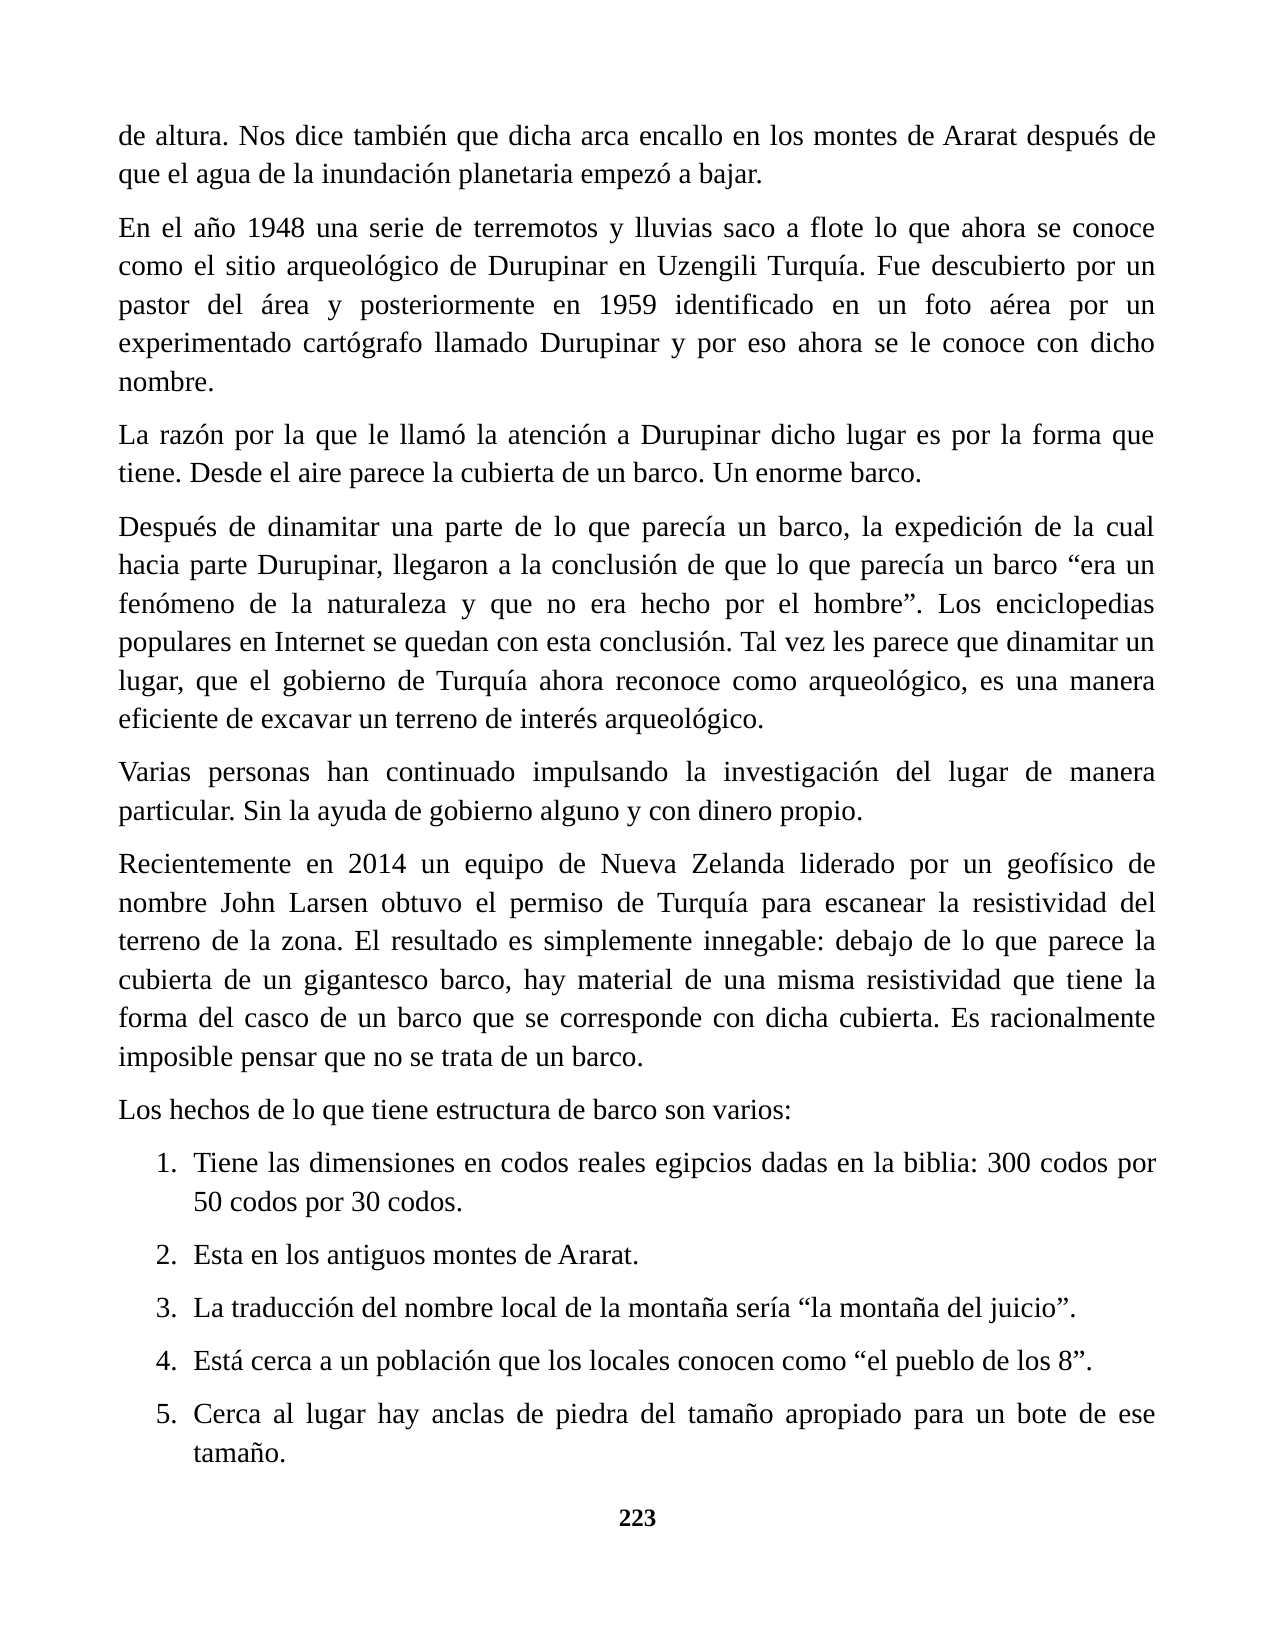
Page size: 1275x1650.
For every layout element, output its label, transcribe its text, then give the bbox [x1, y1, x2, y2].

text Varias personas han continuado impulsando la investigación del lugar de manera particular. Sin la ayuda de gobierno alguno y con dinero propio. [118, 754, 1157, 827]
text Los hechos de lo que tiene estructura de barco son varios: [118, 1092, 1157, 1126]
list Esta en los antiguos montes de Ararat. [156, 1237, 1157, 1270]
list La traducción del nombre local de la montaña sería “la montaña del juicio”. [156, 1290, 1157, 1323]
list Está cerca a un población que los locales conocen como “el pueblo de los 8”. [156, 1343, 1157, 1377]
text Recientemente en 2014 un equipo de Nueva Zelanda liderado por un geofísico de nombre John Larsen obtuvo el permiso de Turquía para escanear la resistividad del terreno de la zona. El resultado es simplemente innegable: debajo de lo que parece la cubierta de un gigantesco barco, hay material de una misma resistividad que tiene la forma del casco de un barco que se corresponde con dicha cubierta. Es racionalmente imposible pensar que no se trata de un barco. [118, 846, 1157, 1072]
text de altura. Nos dice también que dicha arca encallo en los montes de Ararat después de que el agua de la inundación planetaria empezó a bajar. [118, 118, 1157, 190]
text En el año 1948 una serie de terremotos y lluvias saco a flote lo que ahora se conoce como el sitio arqueológico de Durupinar en Uzengili Turquía. Fue descubierto por un pastor del área y posteriormente en 1959 identificado en un foto aérea por un experimentado cartógrafo llamado Durupinar y por eso ahora se le conoce con dicho nombre. [118, 210, 1157, 397]
text Después de dinamitar una parte de lo que parecía un barco, la expedición de la cual hacia parte Durupinar, llegaron a la conclusión de que lo que parecía un barco “era un fenómeno de la naturaleza y que no era hecho por el hombre”. Los enciclopedias populares en Internet se quedan con esta conclusión. Tal vez les parece que dinamitar un lugar, que el gobierno de Turquía ahora reconoce como arqueológico, es una manera eficiente de excavar un terreno de interés arqueológico. [118, 509, 1157, 735]
list Tiene las dimensiones en codos reales egipcios dadas en la biblia: 300 codos por 50 codos por 30 codos. [156, 1145, 1157, 1217]
list Cerca al lugar hay anclas de piedra del tamaño apropiado para un bote de ese tamaño. [156, 1396, 1157, 1468]
text La razón por la que le llamó la atención a Durupinar dicho lugar es por la forma que tiene. Desde el aire parece la cubierta de un barco. Un enorme barco. [118, 417, 1157, 489]
